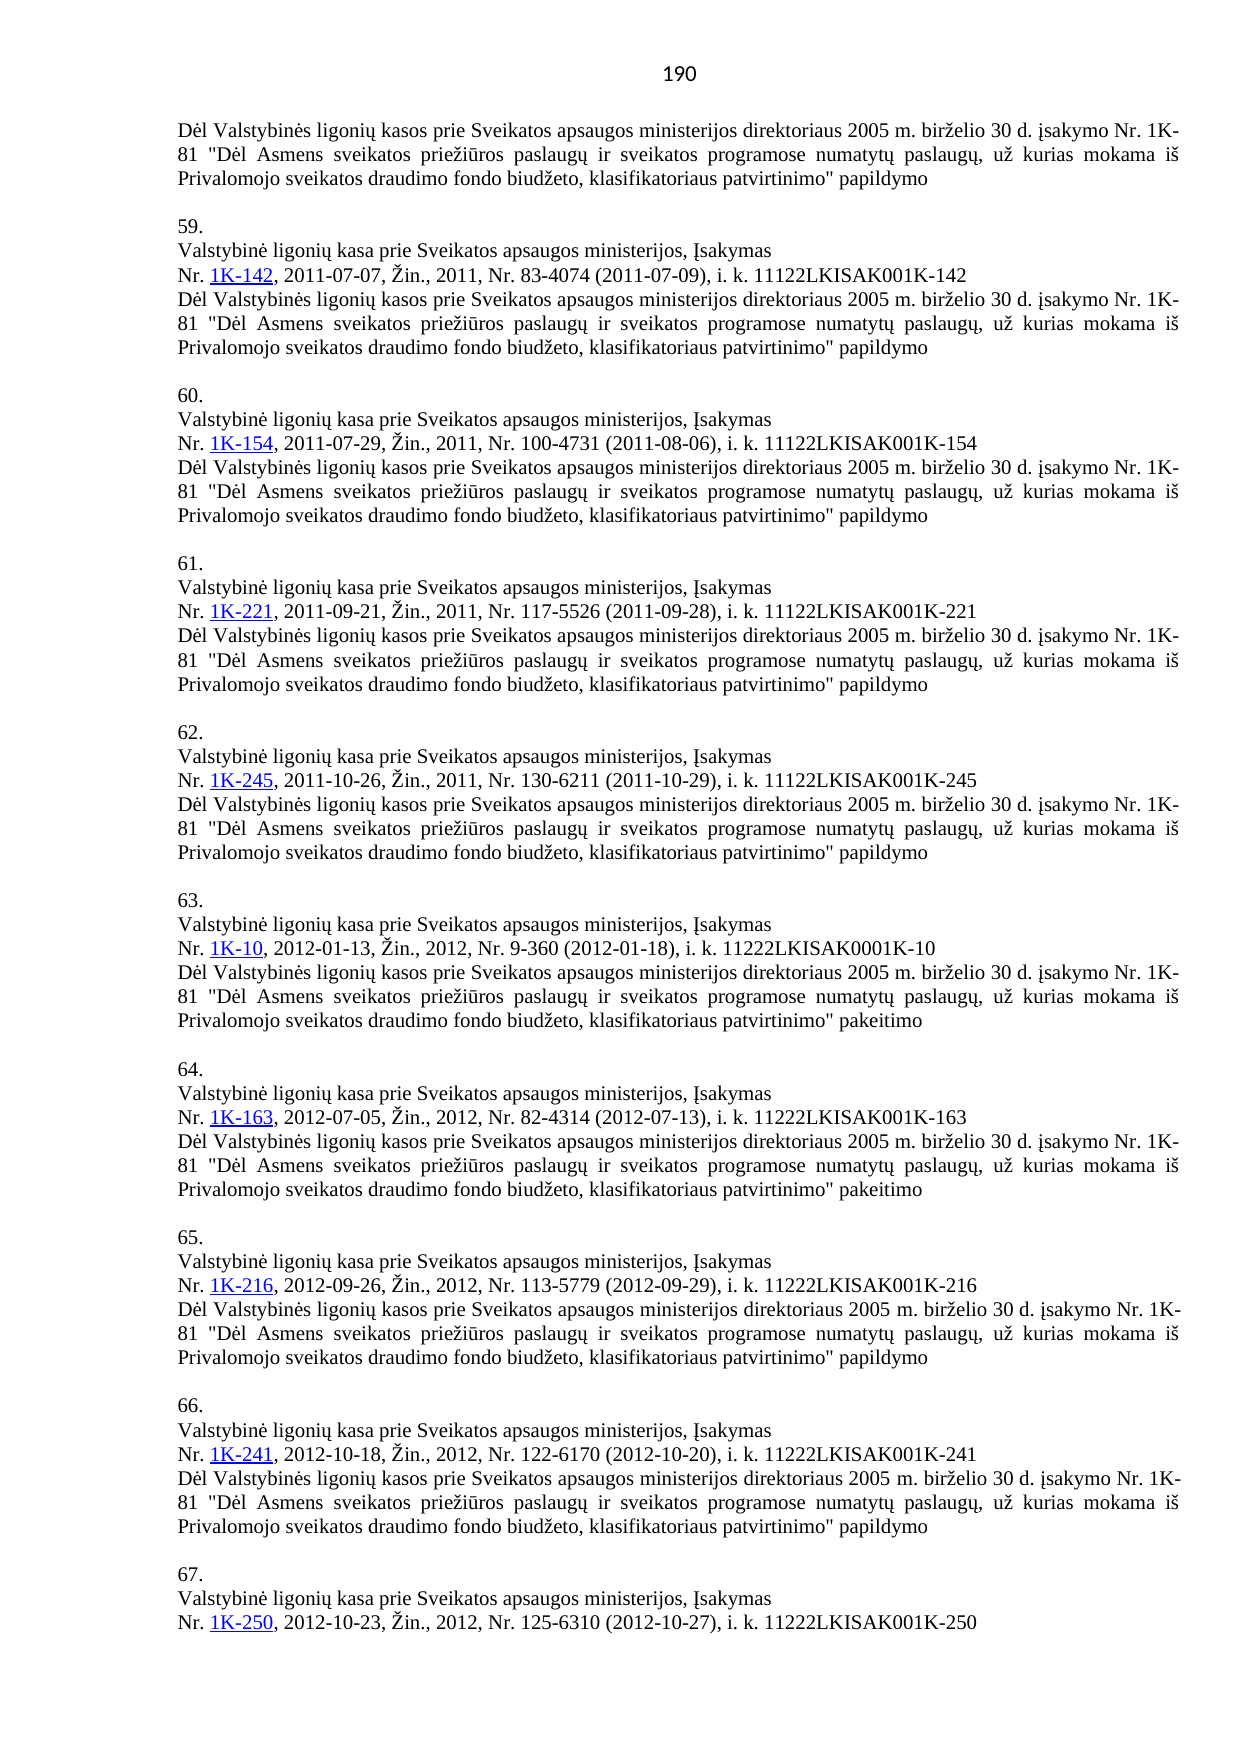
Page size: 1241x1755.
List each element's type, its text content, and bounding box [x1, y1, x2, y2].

text Valstybinė ligonių kasa prie Sveikatos apsaugos ministerijos, Įsakymas [177, 1417, 1181, 1442]
text 60. [177, 383, 1181, 407]
text Nr. 1K-163, 2012-07-05, Žin., 2012, Nr. 82-4314 (2012-07-13), i. k. 11222LKISAK001K-163 [177, 1105, 1181, 1129]
text Valstybinė ligonių kasa prie Sveikatos apsaugos ministerijos, Įsakymas [177, 1249, 1181, 1273]
text Valstybinė ligonių kasa prie Sveikatos apsaugos ministerijos, Įsakymas [177, 744, 1181, 768]
text Dėl Valstybinės ligonių kasos prie Sveikatos apsaugos ministerijos direktoriaus 2005 m. birželio 30 d. įsakymo Nr. 1K-81 "Dėl Asmens sveikatos priežiūros paslaugų ir sveikatos programose numatytų paslaugų, už kurias mokama iš Privalomojo sveikatos draudimo fondo biudžeto, klasifikatoriaus patvirtinimo" papildymo [177, 1297, 1181, 1369]
text 66. [177, 1393, 1181, 1417]
text Valstybinė ligonių kasa prie Sveikatos apsaugos ministerijos, Įsakymas [177, 912, 1181, 936]
text 67. [177, 1562, 1181, 1586]
text Valstybinė ligonių kasa prie Sveikatos apsaugos ministerijos, Įsakymas [177, 1586, 1181, 1610]
text Dėl Valstybinės ligonių kasos prie Sveikatos apsaugos ministerijos direktoriaus 2005 m. birželio 30 d. įsakymo Nr. 1K-81 "Dėl Asmens sveikatos priežiūros paslaugų ir sveikatos programose numatytų paslaugų, už kurias mokama iš Privalomojo sveikatos draudimo fondo biudžeto, klasifikatoriaus patvirtinimo" pakeitimo [177, 960, 1181, 1032]
text 64. [177, 1057, 1181, 1081]
text Nr. 1K-142, 2011-07-07, Žin., 2011, Nr. 83-4074 (2011-07-09), i. k. 11122LKISAK001K-142 [177, 262, 1181, 287]
text 61. [177, 551, 1181, 575]
text 62. [177, 720, 1181, 744]
text Nr. 1K-154, 2011-07-29, Žin., 2011, Nr. 100-4731 (2011-08-06), i. k. 11122LKISAK001K-154 [177, 431, 1181, 455]
text Nr. 1K-221, 2011-09-21, Žin., 2011, Nr. 117-5526 (2011-09-28), i. k. 11122LKISAK001K-221 [177, 599, 1181, 623]
text 59. [177, 214, 1181, 238]
text Dėl Valstybinės ligonių kasos prie Sveikatos apsaugos ministerijos direktoriaus 2005 m. birželio 30 d. įsakymo Nr. 1K-81 "Dėl Asmens sveikatos priežiūros paslaugų ir sveikatos programose numatytų paslaugų, už kurias mokama iš Privalomojo sveikatos draudimo fondo biudžeto, klasifikatoriaus patvirtinimo" papildymo [177, 1466, 1181, 1538]
text Nr. 1K-245, 2011-10-26, Žin., 2011, Nr. 130-6211 (2011-10-29), i. k. 11122LKISAK001K-245 [177, 768, 1181, 792]
text Dėl Valstybinės ligonių kasos prie Sveikatos apsaugos ministerijos direktoriaus 2005 m. birželio 30 d. įsakymo Nr. 1K-81 "Dėl Asmens sveikatos priežiūros paslaugų ir sveikatos programose numatytų paslaugų, už kurias mokama iš Privalomojo sveikatos draudimo fondo biudžeto, klasifikatoriaus patvirtinimo" papildymo [177, 455, 1181, 527]
text Dėl Valstybinės ligonių kasos prie Sveikatos apsaugos ministerijos direktoriaus 2005 m. birželio 30 d. įsakymo Nr. 1K-81 "Dėl Asmens sveikatos priežiūros paslaugų ir sveikatos programose numatytų paslaugų, už kurias mokama iš Privalomojo sveikatos draudimo fondo biudžeto, klasifikatoriaus patvirtinimo" papildymo [177, 792, 1181, 864]
text 65. [177, 1225, 1181, 1249]
text Valstybinė ligonių kasa prie Sveikatos apsaugos ministerijos, Įsakymas [177, 238, 1181, 262]
text Valstybinė ligonių kasa prie Sveikatos apsaugos ministerijos, Įsakymas [177, 1081, 1181, 1105]
text Dėl Valstybinės ligonių kasos prie Sveikatos apsaugos ministerijos direktoriaus 2005 m. birželio 30 d. įsakymo Nr. 1K-81 "Dėl Asmens sveikatos priežiūros paslaugų ir sveikatos programose numatytų paslaugų, už kurias mokama iš Privalomojo sveikatos draudimo fondo biudžeto, klasifikatoriaus patvirtinimo" papildymo [177, 118, 1181, 190]
text 63. [177, 888, 1181, 912]
text Dėl Valstybinės ligonių kasos prie Sveikatos apsaugos ministerijos direktoriaus 2005 m. birželio 30 d. įsakymo Nr. 1K-81 "Dėl Asmens sveikatos priežiūros paslaugų ir sveikatos programose numatytų paslaugų, už kurias mokama iš Privalomojo sveikatos draudimo fondo biudžeto, klasifikatoriaus patvirtinimo" pakeitimo [177, 1129, 1181, 1201]
text Valstybinė ligonių kasa prie Sveikatos apsaugos ministerijos, Įsakymas [177, 407, 1181, 431]
text Nr. 1K-250, 2012-10-23, Žin., 2012, Nr. 125-6310 (2012-10-27), i. k. 11222LKISAK001K-250 [177, 1610, 1181, 1634]
text Nr. 1K-10, 2012-01-13, Žin., 2012, Nr. 9-360 (2012-01-18), i. k. 11222LKISAK0001K-10 [177, 936, 1181, 960]
text Valstybinė ligonių kasa prie Sveikatos apsaugos ministerijos, Įsakymas [177, 575, 1181, 599]
text Nr. 1K-241, 2012-10-18, Žin., 2012, Nr. 122-6170 (2012-10-20), i. k. 11222LKISAK001K-241 [177, 1442, 1181, 1466]
text Nr. 1K-216, 2012-09-26, Žin., 2012, Nr. 113-5779 (2012-09-29), i. k. 11222LKISAK001K-216 [177, 1273, 1181, 1297]
text Dėl Valstybinės ligonių kasos prie Sveikatos apsaugos ministerijos direktoriaus 2005 m. birželio 30 d. įsakymo Nr. 1K-81 "Dėl Asmens sveikatos priežiūros paslaugų ir sveikatos programose numatytų paslaugų, už kurias mokama iš Privalomojo sveikatos draudimo fondo biudžeto, klasifikatoriaus patvirtinimo" papildymo [177, 623, 1181, 696]
text Dėl Valstybinės ligonių kasos prie Sveikatos apsaugos ministerijos direktoriaus 2005 m. birželio 30 d. įsakymo Nr. 1K-81 "Dėl Asmens sveikatos priežiūros paslaugų ir sveikatos programose numatytų paslaugų, už kurias mokama iš Privalomojo sveikatos draudimo fondo biudžeto, klasifikatoriaus patvirtinimo" papildymo [177, 287, 1181, 359]
